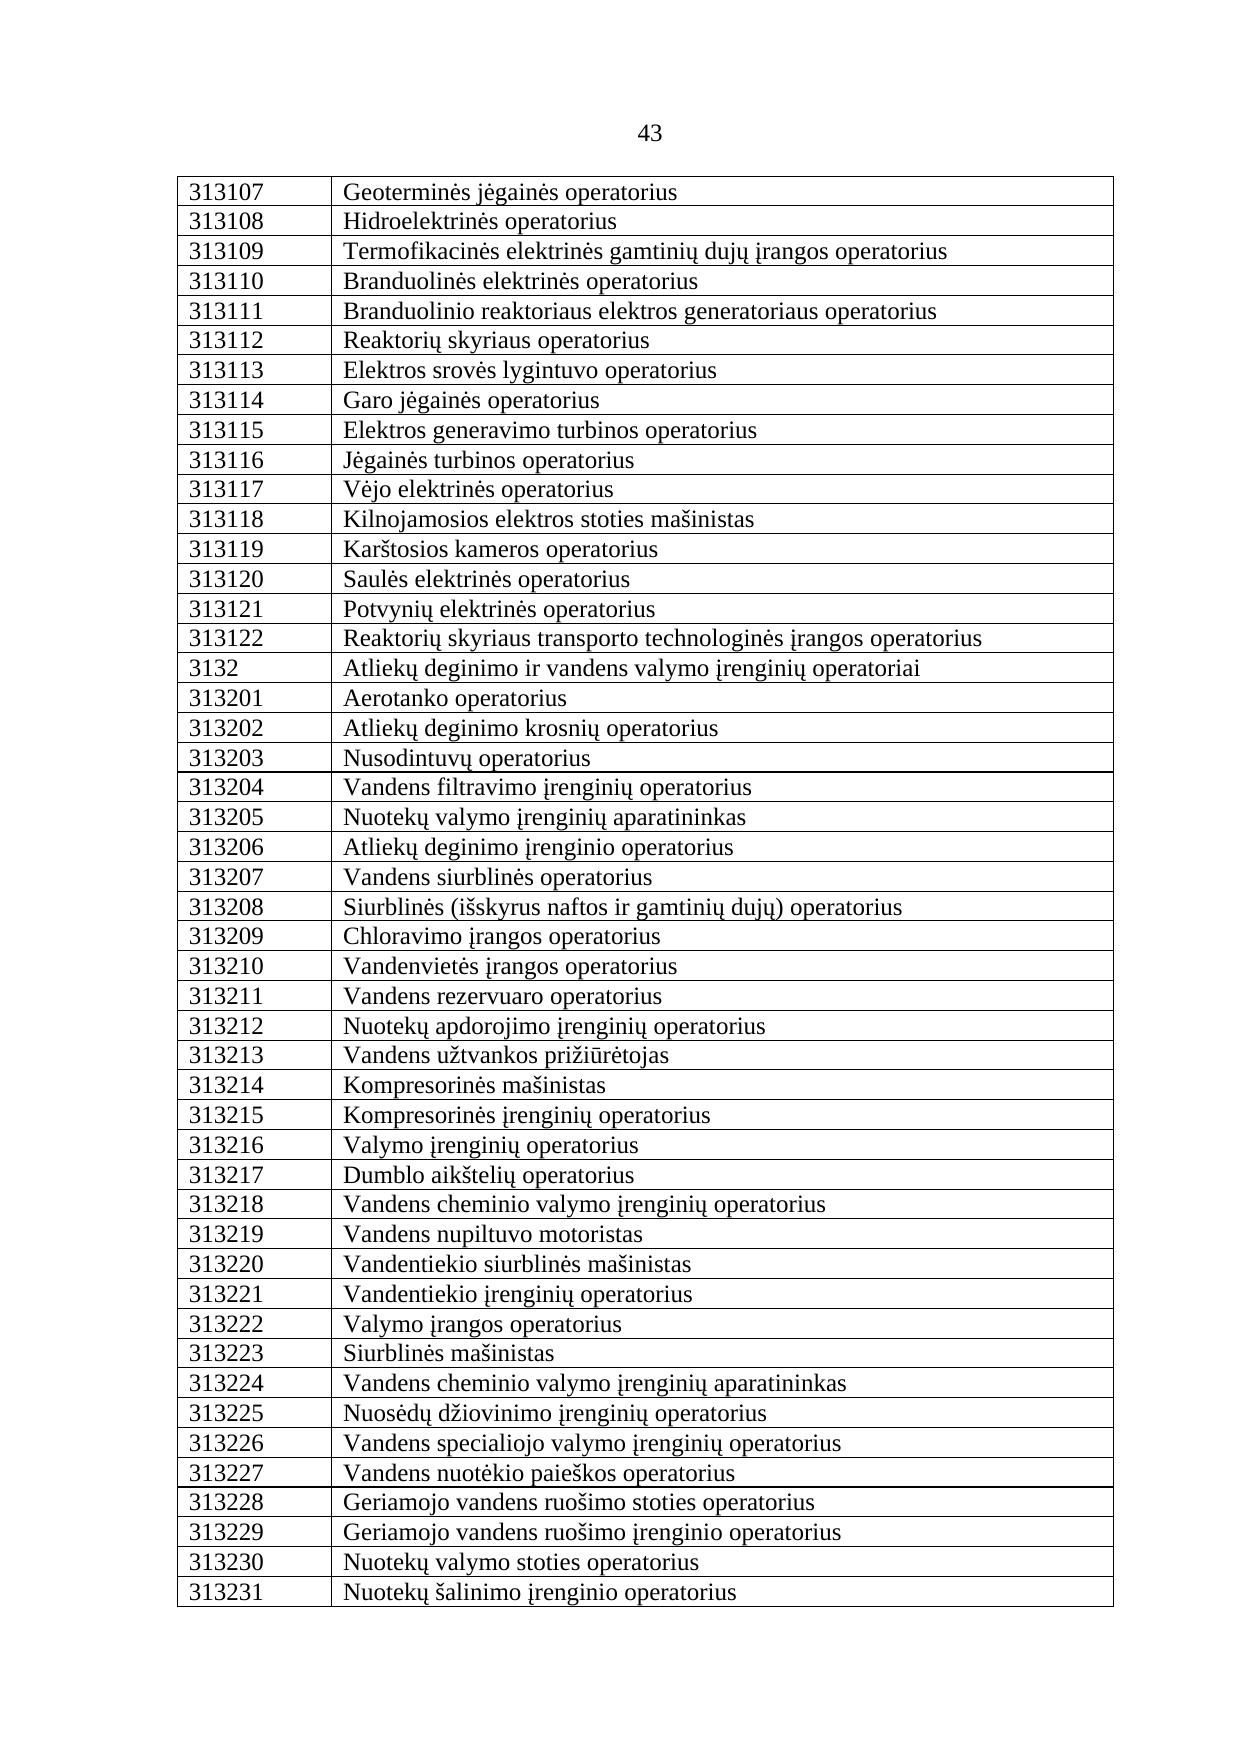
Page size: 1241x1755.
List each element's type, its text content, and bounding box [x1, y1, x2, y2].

table_cell Jėgainės turbinos operatorius [332, 445, 1113, 473]
table_cell Elektros generavimo turbinos operatorius [332, 415, 1113, 444]
table_cell 313202 [178, 713, 331, 742]
table_cell Kompresorinės mašinistas [332, 1070, 1113, 1099]
table_cell 313203 [178, 743, 331, 771]
table_cell Kilnojamosios elektros stoties mašinistas [332, 504, 1113, 533]
table_cell Valymo įrangos operatorius [332, 1309, 1113, 1337]
table_cell [1114, 742, 1119, 771]
table_cell Vandens nupiltuvo motoristas [332, 1219, 1113, 1248]
table_cell [1114, 1308, 1119, 1337]
table_cell Vėjo elektrinės operatorius [332, 475, 1113, 503]
table_cell 313209 [178, 921, 331, 950]
table_cell 313211 [178, 981, 331, 1010]
table_cell [1114, 295, 1119, 324]
table_cell 313228 [178, 1488, 331, 1516]
table_cell 313230 [178, 1547, 331, 1576]
table_cell 313117 [178, 475, 331, 503]
table_cell [1114, 1218, 1119, 1248]
table_cell 313225 [178, 1398, 331, 1427]
table_cell 313112 [178, 326, 331, 354]
table_cell [1114, 1069, 1119, 1099]
table_cell 313204 [178, 773, 331, 801]
table_cell 313226 [178, 1428, 331, 1457]
table_cell Aerotanko operatorius [332, 683, 1113, 712]
table_cell Vandentiekio įrenginių operatorius [332, 1279, 1113, 1308]
table_cell [1114, 1367, 1119, 1397]
table_cell 313118 [178, 504, 331, 533]
table_cell 313217 [178, 1160, 331, 1188]
table_cell [1114, 682, 1119, 712]
table_cell [1114, 1486, 1119, 1516]
table_cell 313212 [178, 1011, 331, 1039]
table_cell [1114, 414, 1119, 444]
table_cell Vandens specialiojo valymo įrenginių operatorius [332, 1428, 1113, 1457]
table_cell [1114, 1278, 1119, 1308]
table_cell Geriamojo vandens ruošimo įrenginio operatorius [332, 1517, 1113, 1546]
table_cell 3132 [178, 653, 331, 682]
table_cell Vandens rezervuaro operatorius [332, 981, 1113, 1010]
table_cell 313110 [178, 266, 331, 295]
table_cell [1114, 920, 1119, 950]
table_cell [1114, 1010, 1119, 1039]
table_cell 313121 [178, 594, 331, 622]
table_cell 313231 [178, 1577, 331, 1606]
table_cell [1114, 1338, 1119, 1367]
table_cell [1114, 980, 1119, 1010]
table_cell 313208 [178, 892, 331, 920]
table_cell Kompresorinės įrenginių operatorius [332, 1100, 1113, 1129]
table_cell [1114, 354, 1119, 384]
table_cell [1114, 712, 1119, 742]
table_cell 313220 [178, 1249, 331, 1278]
table_cell [1114, 533, 1119, 563]
table_cell Nuotekų apdorojimo įrenginių operatorius [332, 1011, 1113, 1039]
table_cell [1114, 623, 1119, 652]
table_cell Elektros srovės lygintuvo operatorius [332, 355, 1113, 384]
table_cell 313218 [178, 1190, 331, 1218]
table_cell 313108 [178, 206, 331, 235]
table_cell 313213 [178, 1041, 331, 1069]
table_cell Dumblo aikštelių operatorius [332, 1160, 1113, 1188]
table_cell 313201 [178, 683, 331, 712]
table_cell 313115 [178, 415, 331, 444]
table_cell [1114, 1189, 1119, 1218]
table_cell 313210 [178, 951, 331, 980]
table_cell 313216 [178, 1130, 331, 1159]
table_cell [1114, 652, 1119, 682]
table_cell Hidroelektrinės operatorius [332, 206, 1113, 235]
table_cell [1114, 265, 1119, 295]
table_cell Branduolinio reaktoriaus elektros generatoriaus operatorius [332, 296, 1113, 324]
table_cell Valymo įrenginių operatorius [332, 1130, 1113, 1159]
table_cell 313229 [178, 1517, 331, 1546]
table_cell [1114, 1248, 1119, 1278]
table_cell [1114, 235, 1119, 265]
table_cell [1114, 593, 1119, 622]
table_cell Siurblinės (išskyrus naftos ir gamtinių dujų) operatorius [332, 892, 1113, 920]
table_cell [1114, 1129, 1119, 1159]
table_cell Atliekų deginimo krosnių operatorius [332, 713, 1113, 742]
table_cell [1114, 325, 1119, 354]
table_cell Vandenvietės įrangos operatorius [332, 951, 1113, 980]
table_cell [1114, 891, 1119, 920]
table_cell [1114, 176, 1119, 205]
table_cell 313107 [178, 177, 331, 205]
table_cell Nuotekų valymo stoties operatorius [332, 1547, 1113, 1576]
table_cell [1114, 950, 1119, 980]
table_cell [1114, 205, 1119, 235]
table_cell Vandens siurblinės operatorius [332, 862, 1113, 891]
table_cell Nusodintuvų operatorius [332, 743, 1113, 771]
table_cell Branduolinės elektrinės operatorius [332, 266, 1113, 295]
table_cell [1114, 1457, 1119, 1486]
table_cell [1114, 1427, 1119, 1457]
table_cell 313221 [178, 1279, 331, 1308]
table_cell Vandentiekio siurblinės mašinistas [332, 1249, 1113, 1278]
table_cell [1114, 861, 1119, 891]
table_cell [1114, 771, 1119, 801]
table_cell Nuosėdų džiovinimo įrenginių operatorius [332, 1398, 1113, 1427]
table_cell Reaktorių skyriaus transporto technologinės įrangos operatorius [332, 624, 1113, 652]
table_cell Vandens cheminio valymo įrenginių aparatininkas [332, 1368, 1113, 1397]
table_cell 313119 [178, 534, 331, 563]
table_cell Geriamojo vandens ruošimo stoties operatorius [332, 1488, 1113, 1516]
table_cell Karštosios kameros operatorius [332, 534, 1113, 563]
table_cell 313122 [178, 624, 331, 652]
table_cell Reaktorių skyriaus operatorius [332, 326, 1113, 354]
table_cell 313114 [178, 385, 331, 414]
table_cell [1114, 384, 1119, 414]
table_cell Vandens cheminio valymo įrenginių operatorius [332, 1190, 1113, 1218]
table_cell 313224 [178, 1368, 331, 1397]
table_cell 313207 [178, 862, 331, 891]
table_cell 313206 [178, 832, 331, 861]
table_cell Chloravimo įrangos operatorius [332, 921, 1113, 950]
table_cell Potvynių elektrinės operatorius [332, 594, 1113, 622]
table_cell Nuotekų valymo įrenginių aparatininkas [332, 802, 1113, 831]
table_cell 313109 [178, 236, 331, 265]
table_cell 313120 [178, 564, 331, 593]
table_cell Geoterminės jėgainės operatorius [332, 177, 1113, 205]
table_cell 313215 [178, 1100, 331, 1129]
table_cell 313222 [178, 1309, 331, 1337]
table_cell Atliekų deginimo įrenginio operatorius [332, 832, 1113, 861]
table_cell [1114, 563, 1119, 593]
table_cell [1114, 444, 1119, 473]
table_cell [1114, 1516, 1119, 1546]
table_cell 313227 [178, 1458, 331, 1486]
table_cell 313111 [178, 296, 331, 324]
table_cell Garo jėgainės operatorius [332, 385, 1113, 414]
table_cell [1114, 801, 1119, 831]
table_cell Vandens filtravimo įrenginių operatorius [332, 773, 1113, 801]
table_cell [1114, 1546, 1119, 1576]
table_cell [1114, 1099, 1119, 1129]
table_cell [1114, 1576, 1119, 1606]
table_cell 313214 [178, 1070, 331, 1099]
table_cell [1114, 831, 1119, 861]
table_cell 313205 [178, 802, 331, 831]
table_cell Siurblinės mašinistas [332, 1339, 1113, 1367]
table_cell Nuotekų šalinimo įrenginio operatorius [332, 1577, 1113, 1606]
table_cell 313116 [178, 445, 331, 473]
table_cell 313219 [178, 1219, 331, 1248]
table_cell 313223 [178, 1339, 331, 1367]
table_cell Saulės elektrinės operatorius [332, 564, 1113, 593]
table_cell Vandens užtvankos prižiūrėtojas [332, 1041, 1113, 1069]
table_cell Atliekų deginimo ir vandens valymo įrenginių operatoriai [332, 653, 1113, 682]
table_cell Termofikacinės elektrinės gamtinių dujų įrangos operatorius [332, 236, 1113, 265]
table_cell Vandens nuotėkio paieškos operatorius [332, 1458, 1113, 1486]
table_cell [1114, 1040, 1119, 1069]
table_cell [1114, 503, 1119, 533]
table_cell [1114, 474, 1119, 503]
table_cell [1114, 1159, 1119, 1188]
table_cell 313113 [178, 355, 331, 384]
table_cell [1114, 1397, 1119, 1427]
